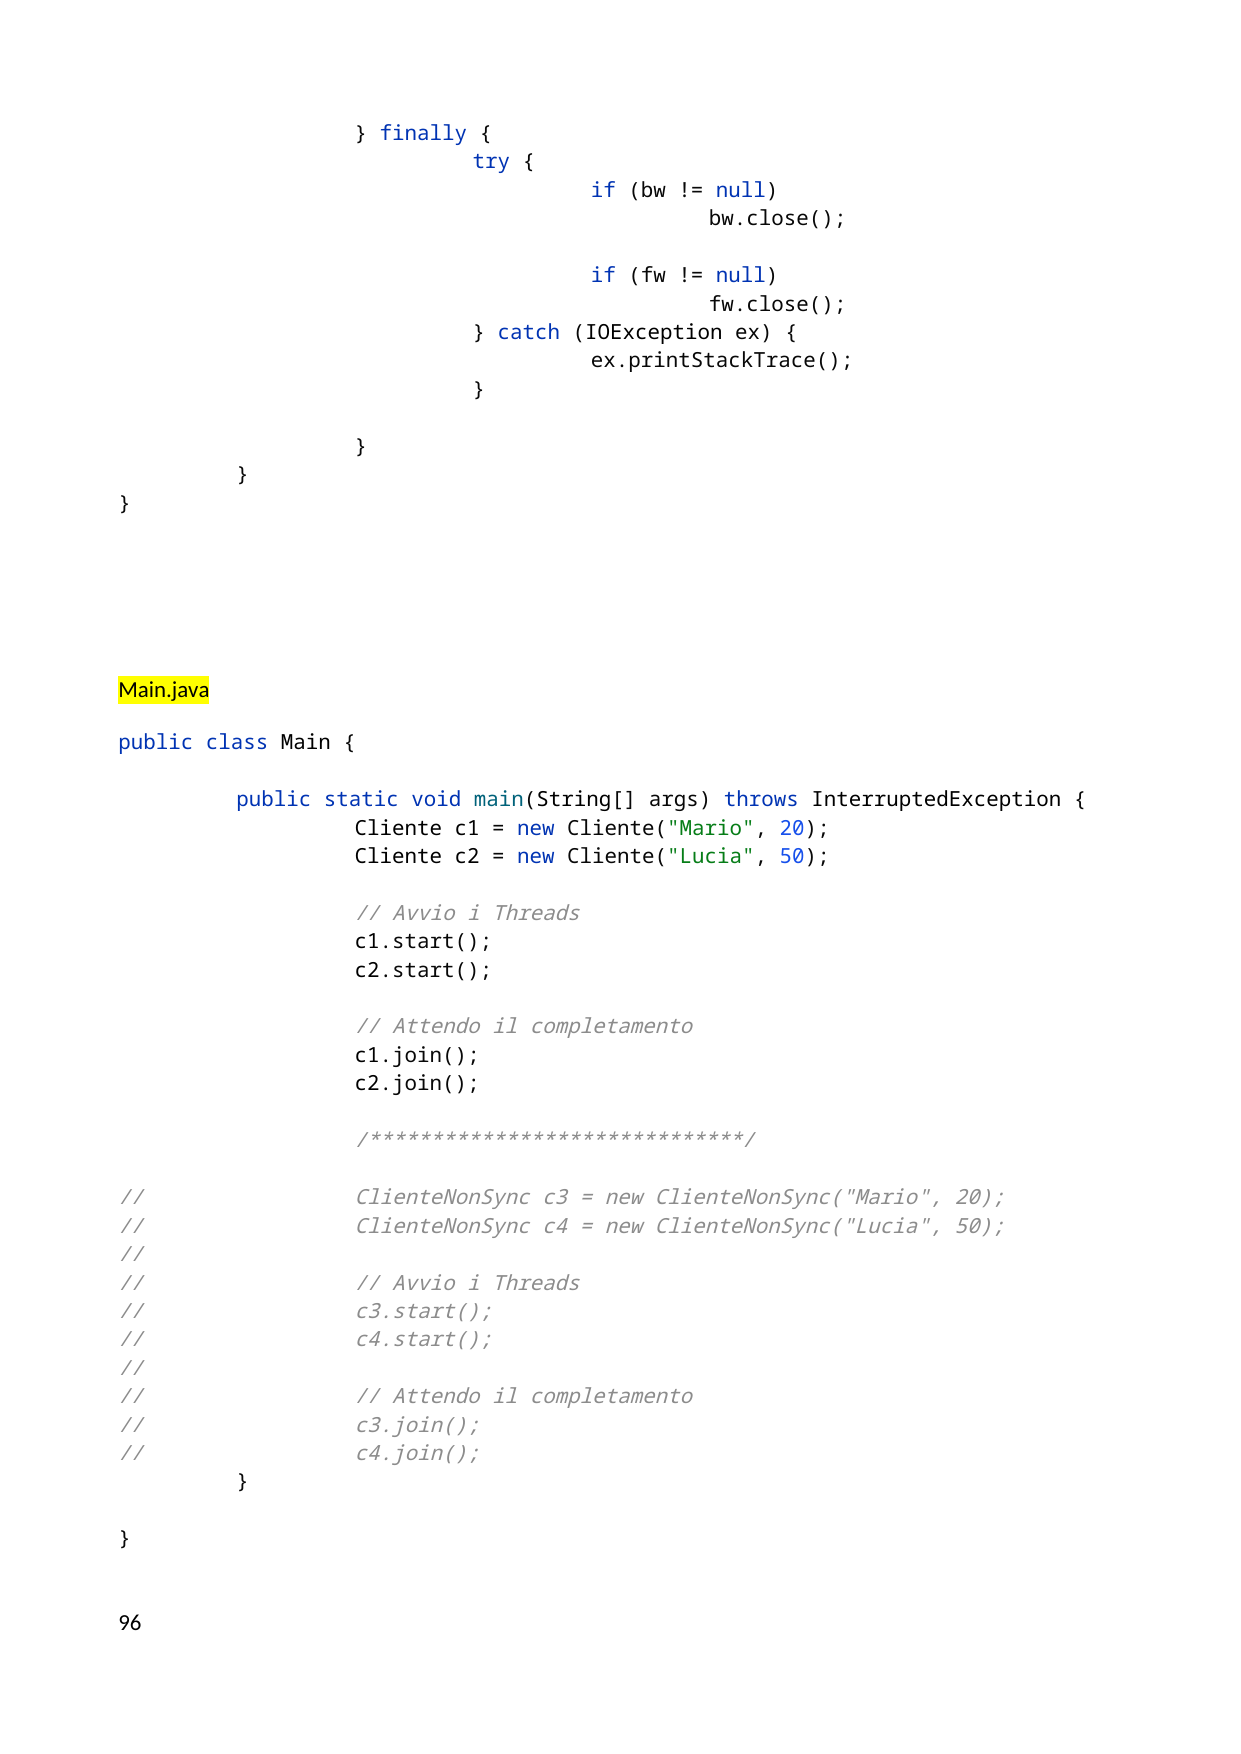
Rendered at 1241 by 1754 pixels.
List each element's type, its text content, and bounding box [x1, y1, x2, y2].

text public class Main { public static void main(String[] args) throws InterruptedException { Cliente c1 = new Cliente("Mario", 20); Cliente c2 = new Cliente("Lucia", 50); // Avvio i Threads c1.start(); c2.start(); // Attendo il completamento c1.join(); c2.join(); /******************************/ // ClienteNonSync c3 = new ClienteNonSync("Mario", 20); // ClienteNonSync c4 = new ClienteNonSync("Lucia", 50); // // // Avvio i Threads // c3.start(); // c4.start(); // // // Attendo il completamento // c3.join(); // c4.join(); } } [118, 727, 1122, 1552]
text Main.java [118, 676, 1122, 727]
text } finally { try { if (bw != null) bw.close(); if (fw != null) fw.close(); } catch (IOException ex) { ex.printStackTrace(); } } } } [118, 118, 1122, 540]
